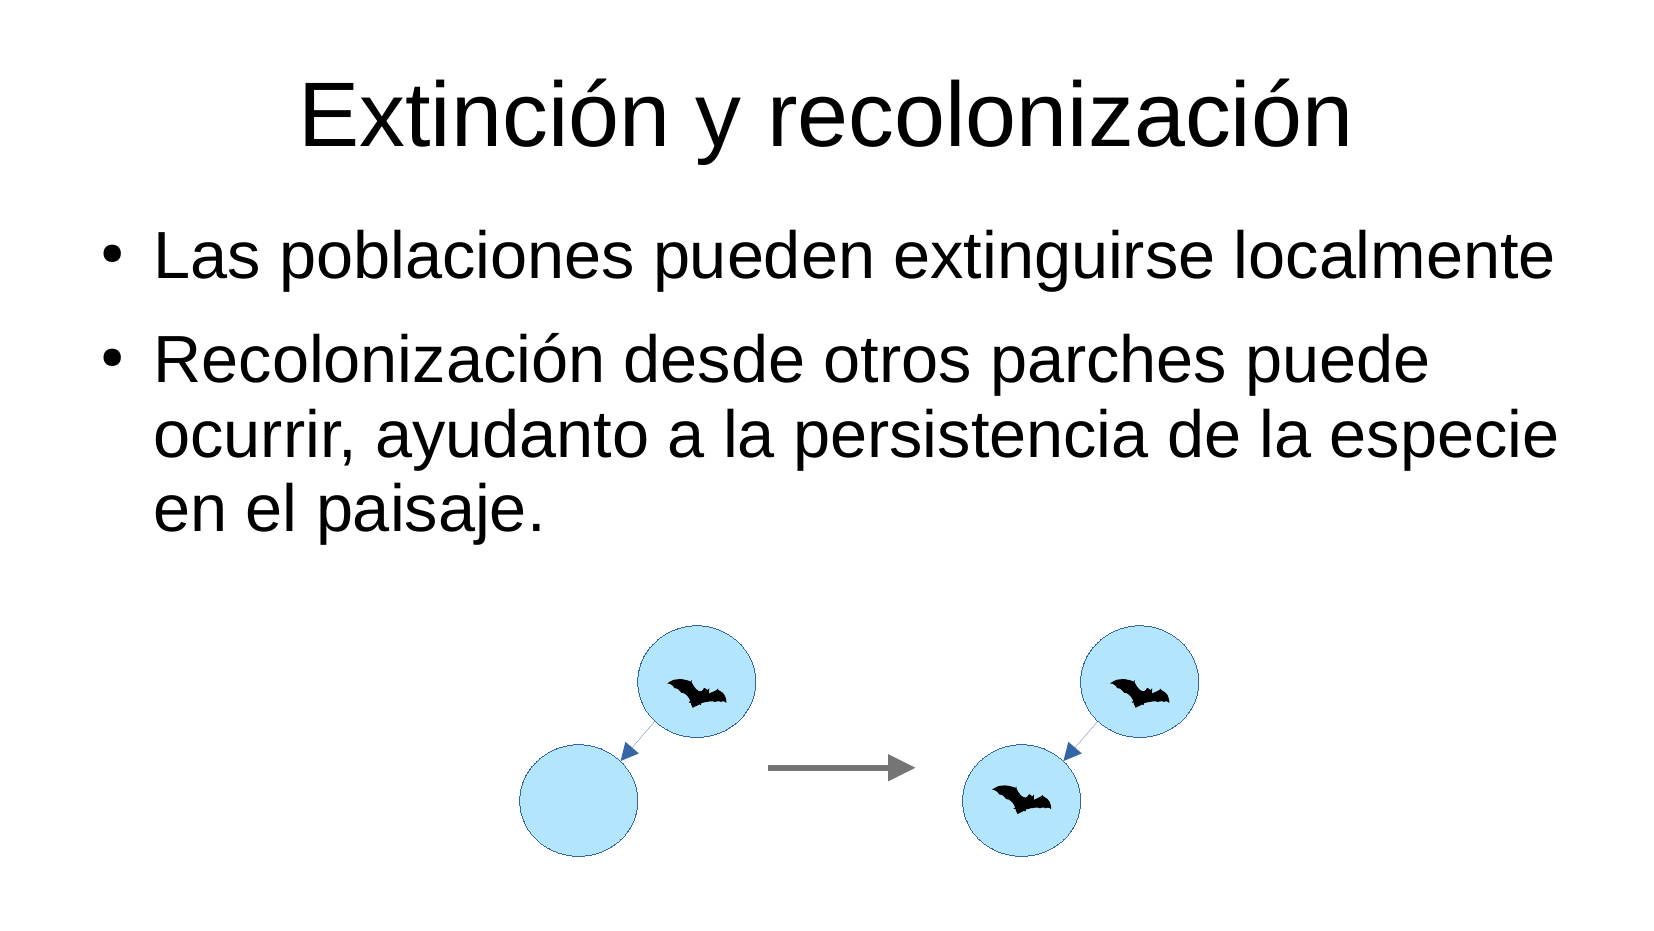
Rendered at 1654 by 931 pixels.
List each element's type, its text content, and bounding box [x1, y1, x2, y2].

text_box [519, 744, 638, 857]
text_box [962, 744, 1081, 857]
picture [1110, 679, 1170, 708]
title Extinción y recolonización [82, 37, 1571, 193]
text_box [1080, 625, 1199, 738]
picture [667, 679, 727, 708]
text_box [637, 625, 756, 738]
list Las poblaciones pueden extinguirse localmente Recolonización desde otros parches puede ocurrir, ayudanto a la persistencia de la especie en el paisaje. [82, 217, 1571, 758]
picture [992, 785, 1052, 815]
